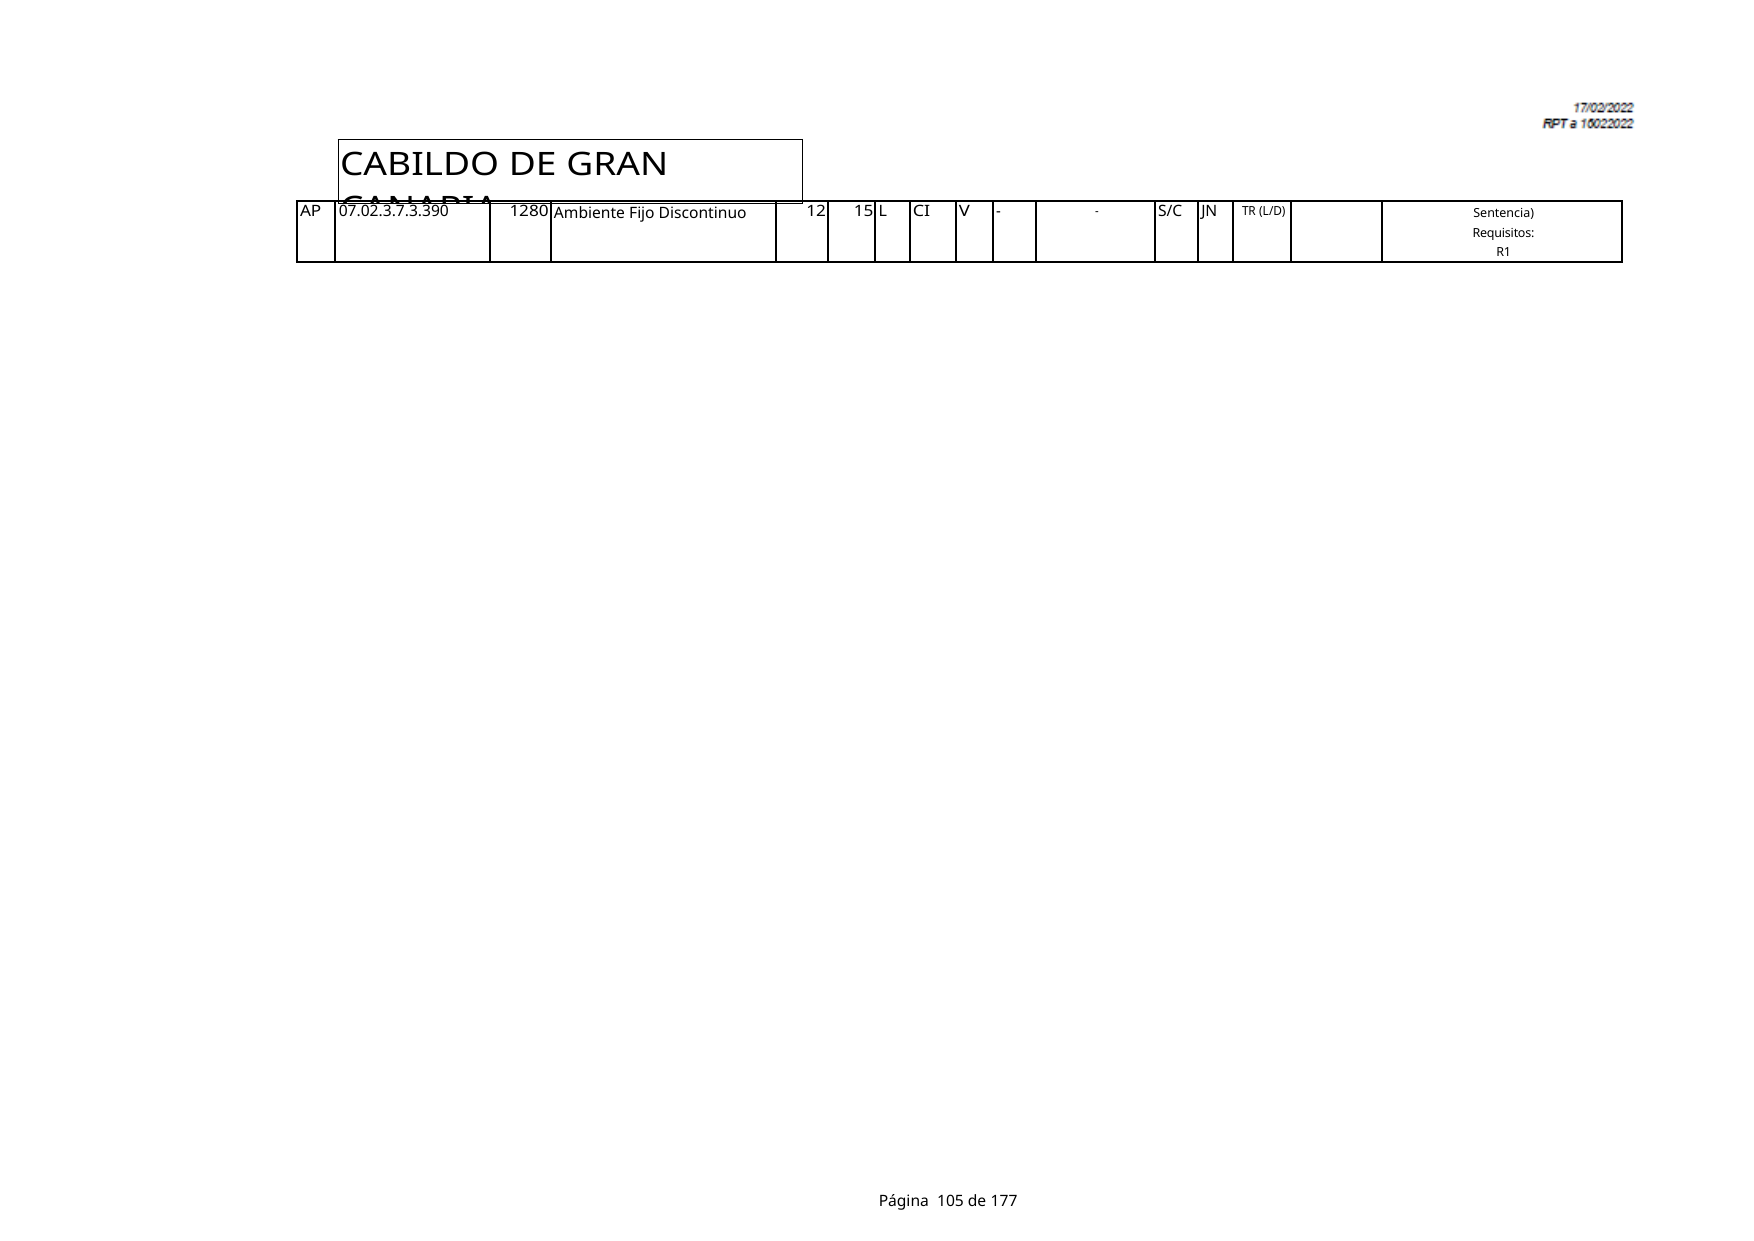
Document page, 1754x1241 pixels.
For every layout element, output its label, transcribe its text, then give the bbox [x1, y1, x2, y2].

table_cell - [994, 202, 1035, 261]
table_cell AP [298, 202, 334, 261]
table_cell 07.02.3.7.3.390 [336, 202, 489, 261]
table_cell TR (L/D) [1234, 202, 1290, 261]
table_cell Ambiente Fijo Discontinuo [552, 202, 775, 261]
table_cell 15 [829, 202, 874, 261]
table_cell - [1037, 202, 1154, 261]
table_cell V [957, 202, 992, 261]
table_cell [1292, 202, 1381, 261]
table_cell Sentencia) Requisitos: R1 [1383, 202, 1621, 261]
table_cell S/C [1156, 202, 1197, 261]
table_cell 12 [777, 202, 827, 261]
table_cell CI [911, 202, 955, 261]
table_cell 1280 [491, 202, 550, 261]
table_cell L [876, 202, 909, 261]
table_cell JN [1199, 202, 1232, 261]
picture [1541, 92, 1639, 138]
